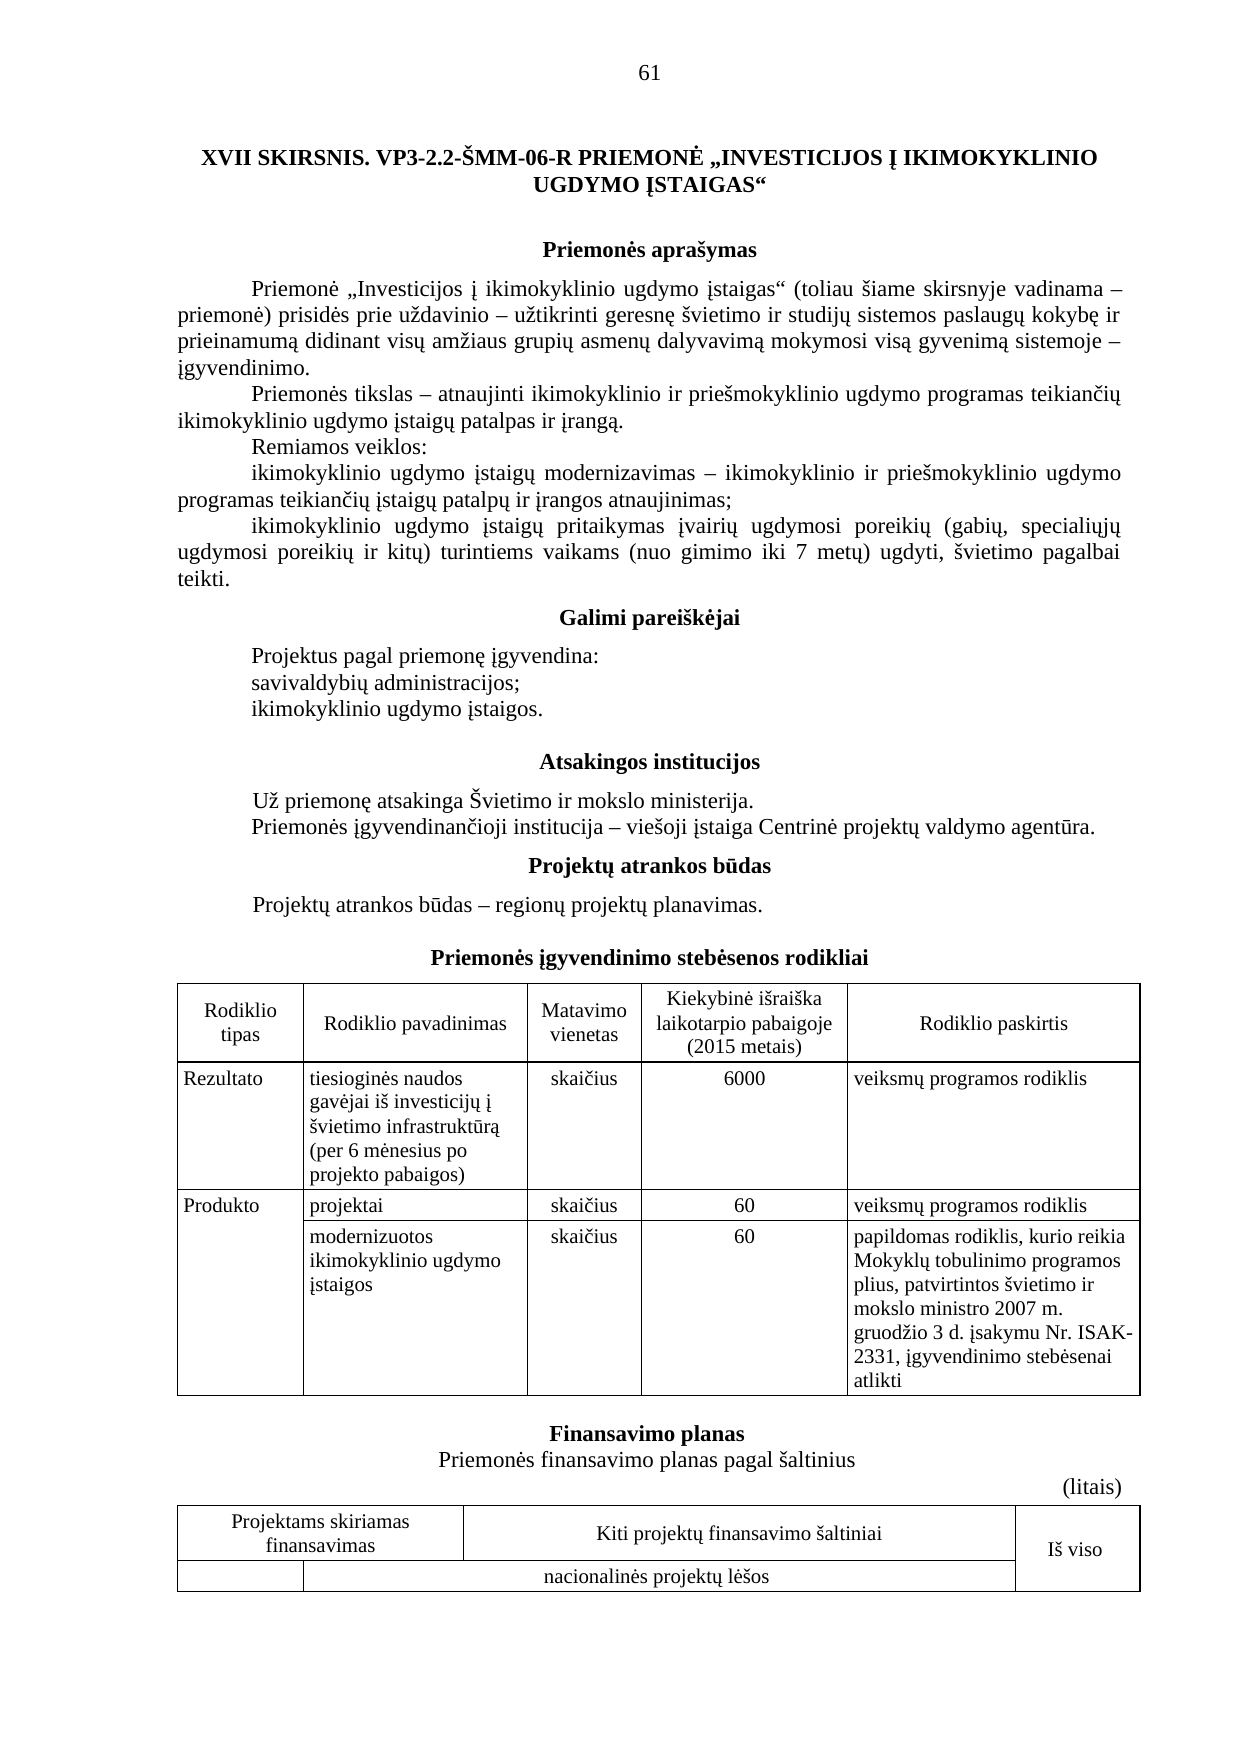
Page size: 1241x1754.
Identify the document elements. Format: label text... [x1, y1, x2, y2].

table_cell papildomas rodiklis, kurio reikia Mokyklų tobulinimo programos plius, patvirtintos švietimo ir mokslo ministro 2007 m. gruodžio 3 d. įsakymu Nr. ISAK-2331, įgyvendinimo stebėsenai atlikti [848, 1221, 1139, 1395]
text Projektų atrankos būdas – regionų projektų planavimas. [215, 891, 1122, 917]
table_cell skaičius [528, 1063, 641, 1189]
text Priemonės finansavimo planas pagal šaltinius [177, 1446, 1122, 1473]
table_cell tiesioginės naudos gavėjai iš investicijų į švietimo infrastruktūrą (per 6 mėnesius po projekto pabaigos) [304, 1063, 527, 1189]
table_cell Rezultato [178, 1063, 303, 1189]
text Priemonės aprašymas [177, 236, 1122, 262]
table_cell veiksmų programos rodiklis [848, 1063, 1139, 1189]
text ikimokyklinio ugdymo įstaigų pritaikymas įvairių ugdymosi poreikių (gabių, specialiųjų ugdymosi poreikių ir kitų) turintiems vaikams (nuo gimimo iki 7 metų) ugdyti, švietimo pagalbai teikti. [177, 512, 1122, 591]
text Atsakingos institucijos [177, 748, 1122, 774]
table_header Kiti projektų finansavimo šaltiniai [464, 1506, 1015, 1560]
table_cell projektai [304, 1190, 527, 1219]
table_cell skaičius [528, 1221, 641, 1395]
table_cell 60 [642, 1221, 847, 1395]
text ikimokyklinio ugdymo įstaigos. [177, 695, 1122, 722]
text savivaldybių administracijos; [177, 669, 1122, 695]
text Priemonės tikslas – atnaujinti ikimokyklinio ir priešmokyklinio ugdymo programas teikiančių ikimokyklinio ugdymo įstaigų patalpas ir įrangą. [177, 380, 1122, 433]
table_cell veiksmų programos rodiklis [848, 1190, 1139, 1219]
text XVII SKIRSNIS. VP3-2.2-ŠMM-06-R PRIEMONĖ „INVESTICIJOS Į IKIMOKYKLINIO UGDYMO ĮSTAIGAS“ [177, 144, 1122, 197]
text Remiamos veiklos: [177, 433, 1122, 459]
text Galimi pareiškėjai [177, 604, 1122, 630]
text Priemonės įgyvendinimo stebėsenos rodikliai [177, 943, 1122, 970]
text Priemonės įgyvendinančioji institucija – viešoji įstaiga Centrinė projektų valdymo agentūra. [177, 813, 1122, 839]
table_cell modernizuotos ikimokyklinio ugdymo įstaigos [304, 1221, 527, 1395]
table_header Rodiklio paskirtis [848, 984, 1139, 1061]
table_header Kiekybinė išraiška laikotarpio pabaigoje (2015 metais) [642, 984, 847, 1061]
table_cell 60 [642, 1190, 847, 1219]
text (litais) [177, 1473, 1122, 1499]
table_cell skaičius [528, 1190, 641, 1219]
text Projektus pagal priemonę įgyvendina: [177, 642, 1122, 669]
table_header Iš viso [1016, 1506, 1139, 1591]
text Finansavimo planas [177, 1420, 1122, 1446]
text ikimokyklinio ugdymo įstaigų modernizavimas – ikimokyklinio ir priešmokyklinio ugdymo programas teikiančių įstaigų patalpų ir įrangos atnaujinimas; [177, 459, 1122, 512]
text Už priemonę atsakinga Švietimo ir mokslo ministerija. [177, 787, 1122, 813]
table_cell 6000 [642, 1063, 847, 1189]
table_header Matavimo vienetas [528, 984, 641, 1061]
table_header Projektams skiriamas finansavimas [178, 1506, 463, 1560]
table_header Rodiklio tipas [178, 984, 303, 1061]
table_header Rodiklio pavadinimas [304, 984, 527, 1061]
table_cell Produkto [178, 1190, 303, 1395]
table_cell [178, 1561, 303, 1591]
text Priemonė „Investicijos į ikimokyklinio ugdymo įstaigas“ (toliau šiame skirsnyje vadinama – priemonė) prisidės prie uždavinio – užtikrinti geresnę švietimo ir studijų sistemos paslaugų kokybę ir prieinamumą didinant visų amžiaus grupių asmenų dalyvavimą mokymosi visą gyvenimą sistemoje – įgyvendinimo. [177, 275, 1122, 380]
text Projektų atrankos būdas [177, 852, 1122, 878]
table_cell nacionalinės projektų lėšos [304, 1561, 1015, 1591]
